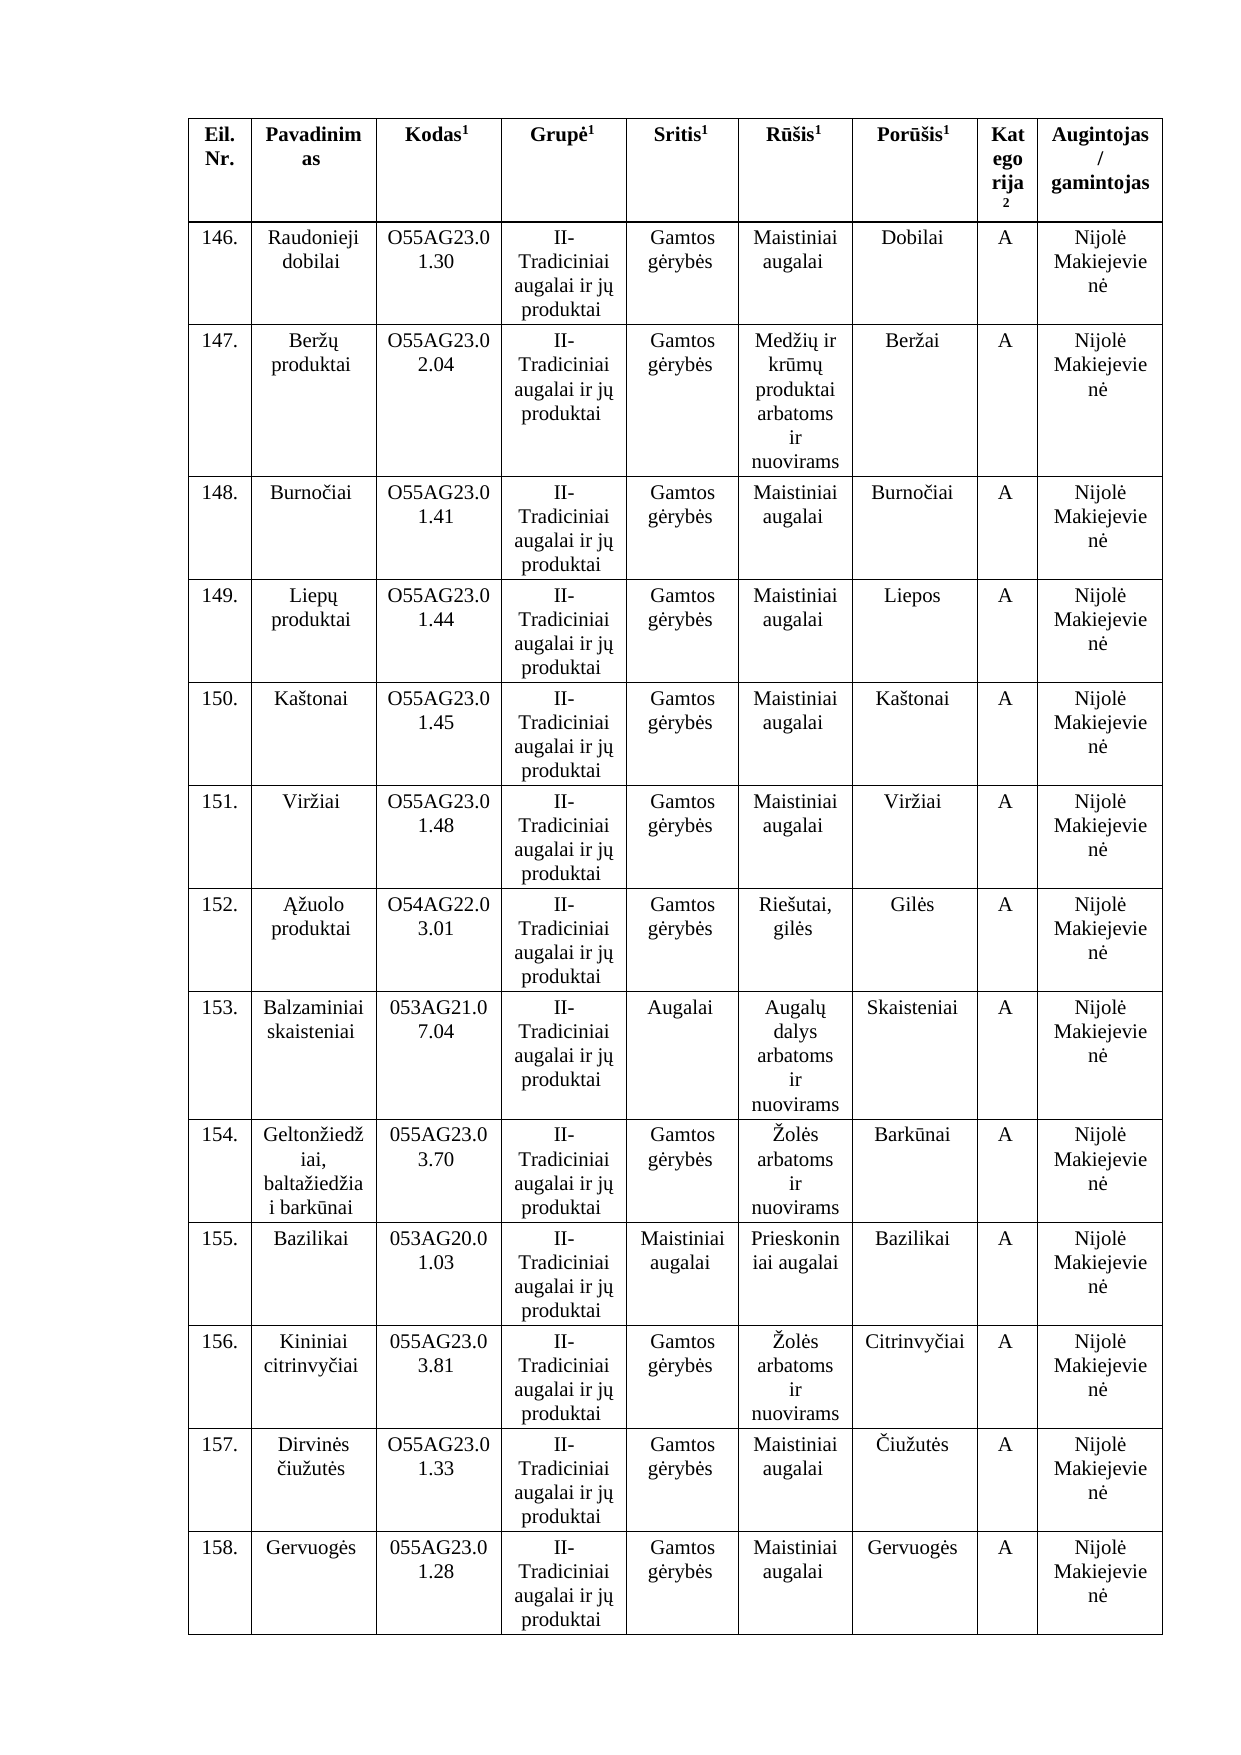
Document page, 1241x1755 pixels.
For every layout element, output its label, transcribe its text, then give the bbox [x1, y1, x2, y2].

table_cell Žolės arbatoms ir nuovirams [739, 1326, 852, 1428]
table_cell Kininiai citrinvyčiai [252, 1326, 376, 1428]
table_cell O55AG23.01.41 [377, 477, 501, 579]
table_cell Nijolė Makiejevienė [1038, 786, 1162, 888]
table_cell 158. [189, 1532, 251, 1634]
table_cell II-Tradiciniai augalai ir jų produktai [502, 1120, 626, 1222]
table_cell Liepų produktai [252, 580, 376, 682]
table_cell O55AG23.01.45 [377, 683, 501, 785]
table_cell 053AG20.01.03 [377, 1223, 501, 1325]
table_cell II-Tradiciniai augalai ir jų produktai [502, 786, 626, 888]
table_cell O55AG23.01.44 [377, 580, 501, 682]
table_cell 157. [189, 1429, 251, 1531]
table_cell Maistiniai augalai [627, 1223, 738, 1325]
table_cell Gamtos gėrybės [627, 889, 738, 991]
table_cell A [978, 786, 1037, 888]
table_cell Gamtos gėrybės [627, 1532, 738, 1634]
table_header Rūšis1 [739, 119, 852, 221]
table_cell II-Tradiciniai augalai ir jų produktai [502, 477, 626, 579]
table_cell II-Tradiciniai augalai ir jų produktai [502, 683, 626, 785]
table_cell Nijolė Makiejevienė [1038, 1429, 1162, 1531]
table_cell Nijolė Makiejevienė [1038, 1326, 1162, 1428]
table_cell A [978, 1532, 1037, 1634]
table_cell Nijolė Makiejevienė [1038, 992, 1162, 1118]
table_cell 149. [189, 580, 251, 682]
table_cell Gilės [853, 889, 977, 991]
table_cell II-Tradiciniai augalai ir jų produktai [502, 1532, 626, 1634]
table_cell Burnočiai [252, 477, 376, 579]
table_cell Viržiai [252, 786, 376, 888]
table_cell A [978, 325, 1037, 476]
table_cell Viržiai [853, 786, 977, 888]
table_cell O54AG22.03.01 [377, 889, 501, 991]
table_cell Nijolė Makiejevienė [1038, 889, 1162, 991]
table_cell Nijolė Makiejevienė [1038, 477, 1162, 579]
table_cell Maistiniai augalai [739, 223, 852, 324]
table_cell Maistiniai augalai [739, 477, 852, 579]
table_cell O55AG23.01.30 [377, 223, 501, 324]
table_cell Nijolė Makiejevienė [1038, 580, 1162, 682]
table_cell Gamtos gėrybės [627, 477, 738, 579]
table_cell II-Tradiciniai augalai ir jų produktai [502, 325, 626, 476]
table_cell 156. [189, 1326, 251, 1428]
table_cell 148. [189, 477, 251, 579]
table_cell Maistiniai augalai [739, 683, 852, 785]
table_cell 055AG23.03.81 [377, 1326, 501, 1428]
table_cell II-Tradiciniai augalai ir jų produktai [502, 1223, 626, 1325]
table_cell 055AG23.03.70 [377, 1120, 501, 1222]
table_cell Liepos [853, 580, 977, 682]
table_cell Bazilikai [853, 1223, 977, 1325]
table_header Porūšis1 [853, 119, 977, 221]
table_cell A [978, 683, 1037, 785]
table_cell Gamtos gėrybės [627, 1326, 738, 1428]
table_cell II-Tradiciniai augalai ir jų produktai [502, 580, 626, 682]
table_header Grupė1 [502, 119, 626, 221]
table_cell A [978, 477, 1037, 579]
table_cell Citrinvyčiai [853, 1326, 977, 1428]
table_cell A [978, 1429, 1037, 1531]
table_cell II-Tradiciniai augalai ir jų produktai [502, 992, 626, 1118]
table_cell 153. [189, 992, 251, 1118]
table_cell 151. [189, 786, 251, 888]
table_cell 053AG21.07.04 [377, 992, 501, 1118]
table_cell 146. [189, 223, 251, 324]
table_cell Gamtos gėrybės [627, 786, 738, 888]
table_cell A [978, 580, 1037, 682]
table_cell 147. [189, 325, 251, 476]
table_cell 150. [189, 683, 251, 785]
table_header Augintojas/ gamintojas [1038, 119, 1162, 221]
table_header Pavadinimas [252, 119, 376, 221]
table_header Kategorija2 [978, 119, 1037, 221]
table_cell 155. [189, 1223, 251, 1325]
table_header Sritis1 [627, 119, 738, 221]
table_cell Dobilai [853, 223, 977, 324]
table_cell O55AG23.01.48 [377, 786, 501, 888]
table_cell Raudonieji dobilai [252, 223, 376, 324]
table_cell Nijolė Makiejevienė [1038, 1223, 1162, 1325]
table_cell A [978, 992, 1037, 1118]
table_cell Gamtos gėrybės [627, 1429, 738, 1531]
table_cell Skaisteniai [853, 992, 977, 1118]
table_cell Gamtos gėrybės [627, 1120, 738, 1222]
table_cell Geltonžiedžiai, baltažiedžiai barkūnai [252, 1120, 376, 1222]
table_cell 154. [189, 1120, 251, 1222]
table_cell Augalų dalys arbatoms ir nuovirams [739, 992, 852, 1118]
table_cell Nijolė Makiejevienė [1038, 223, 1162, 324]
table_cell II-Tradiciniai augalai ir jų produktai [502, 1429, 626, 1531]
table_cell Nijolė Makiejevienė [1038, 683, 1162, 785]
table_cell Gervuogės [252, 1532, 376, 1634]
table_cell Dirvinės čiužutės [252, 1429, 376, 1531]
table_cell 152. [189, 889, 251, 991]
table_cell O55AG23.01.33 [377, 1429, 501, 1531]
table_cell Prieskoniniai augalai [739, 1223, 852, 1325]
table_cell Nijolė Makiejevienė [1038, 1532, 1162, 1634]
table_cell II-Tradiciniai augalai ir jų produktai [502, 889, 626, 991]
table_cell Gamtos gėrybės [627, 580, 738, 682]
table_cell Maistiniai augalai [739, 1429, 852, 1531]
table_cell Balzaminiai skaisteniai [252, 992, 376, 1118]
table_cell Bazilikai [252, 1223, 376, 1325]
table_cell Žolės arbatoms ir nuovirams [739, 1120, 852, 1222]
table_cell Ąžuolo produktai [252, 889, 376, 991]
table_cell O55AG23.02.04 [377, 325, 501, 476]
table_cell Gervuogės [853, 1532, 977, 1634]
table_cell A [978, 1326, 1037, 1428]
table_cell Maistiniai augalai [739, 786, 852, 888]
table_cell Medžių ir krūmų produktai arbatoms ir nuovirams [739, 325, 852, 476]
table_cell A [978, 1120, 1037, 1222]
table_cell A [978, 889, 1037, 991]
table_header Kodas1 [377, 119, 501, 221]
table_cell Gamtos gėrybės [627, 683, 738, 785]
table_cell Burnočiai [853, 477, 977, 579]
table_cell Barkūnai [853, 1120, 977, 1222]
table_cell A [978, 1223, 1037, 1325]
table_cell Kaštonai [252, 683, 376, 785]
table_cell Kaštonai [853, 683, 977, 785]
table_cell 055AG23.01.28 [377, 1532, 501, 1634]
table_cell Nijolė Makiejevienė [1038, 325, 1162, 476]
table_cell Augalai [627, 992, 738, 1118]
table_cell Čiužutės [853, 1429, 977, 1531]
table_cell A [978, 223, 1037, 324]
table_cell Maistiniai augalai [739, 1532, 852, 1634]
table_cell Maistiniai augalai [739, 580, 852, 682]
table_cell Gamtos gėrybės [627, 325, 738, 476]
table_cell Nijolė Makiejevienė [1038, 1120, 1162, 1222]
table_cell Gamtos gėrybės [627, 223, 738, 324]
table_header Eil. Nr. [189, 119, 251, 221]
table_cell II-Tradiciniai augalai ir jų produktai [502, 1326, 626, 1428]
table_cell Riešutai, gilės [739, 889, 852, 991]
table_cell II-Tradiciniai augalai ir jų produktai [502, 223, 626, 324]
table_cell Beržų produktai [252, 325, 376, 476]
table_cell Beržai [853, 325, 977, 476]
